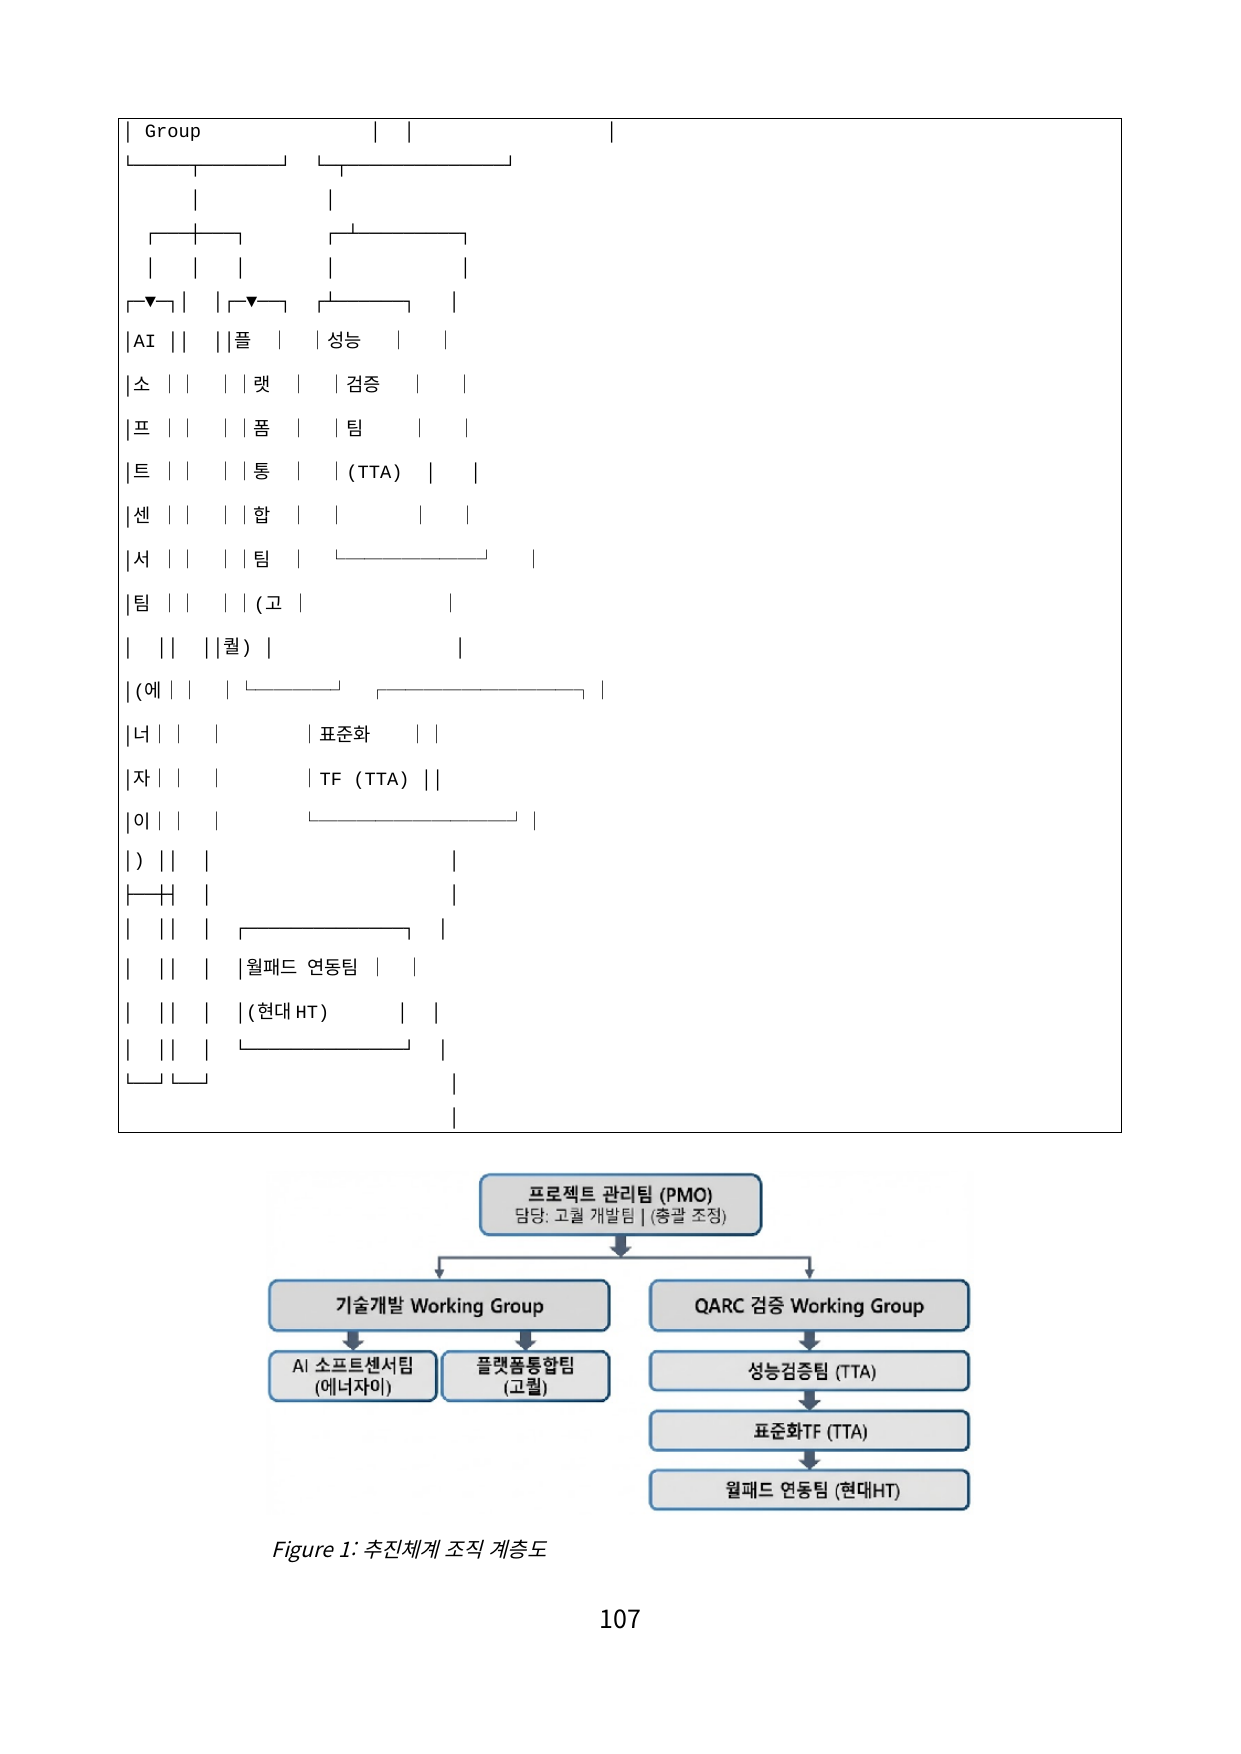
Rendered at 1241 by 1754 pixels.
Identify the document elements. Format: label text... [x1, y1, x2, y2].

text │ ││ │ │(현대HT) │ │ [119, 992, 1121, 1024]
text │자││ │ │TF (TTA) ││ [119, 759, 1121, 791]
text │ │ [119, 186, 1121, 211]
text │너││ │ │표준화 ││ [119, 716, 1121, 747]
text │ ││ │ ┌──────────────┐ │ [119, 915, 1121, 940]
text │AI ││ ││플 │ │성능 │ │ [119, 322, 1121, 353]
text │ ││ │ └──────────────┘ │ [119, 1036, 1121, 1061]
text │서 ││ ││팀 │ └───────┘ │ [119, 541, 1121, 572]
text ├──┼┤ │ │ [119, 881, 1121, 906]
text │ ││ ││퀄) │ │ [119, 628, 1121, 659]
text │팀 ││ ││(고 │ │ [119, 584, 1121, 616]
text └──┘└──┘ │ [119, 1070, 1121, 1095]
text ┌───┼───┐ ┌─┴─────────┐ [119, 220, 1121, 245]
text │ [119, 1104, 1121, 1132]
text │소 ││ ││랫 │ │검증 │ │ [119, 366, 1121, 397]
text │(에││ │└────┘ ┌──────────┐│ [119, 672, 1121, 703]
text │트 ││ ││통 │ │(TTA) │ │ [119, 453, 1121, 484]
text └─────┬───────┘ └─┬──────────────┘ [119, 152, 1121, 177]
text │ │ │ │ │ [119, 254, 1121, 279]
text │) ││ │ │ [119, 847, 1121, 872]
text │ ││ │ │월패드 연동팀 │ │ [119, 949, 1121, 980]
text ┌─▼─┐│ │┌─▼──┐ ┌┴──────┐ │ [119, 288, 1121, 313]
text │센 ││ ││합 │ │ │ │ [119, 497, 1121, 528]
text │ Group │ │ │ [119, 119, 1121, 143]
text │프 ││ ││폼 │ │팀 │ │ [119, 409, 1121, 441]
text │이││ │ └──────────┘│ [119, 803, 1121, 834]
text Figure 45: 추진체계 조직 계층도 [266, 1515, 974, 1563]
